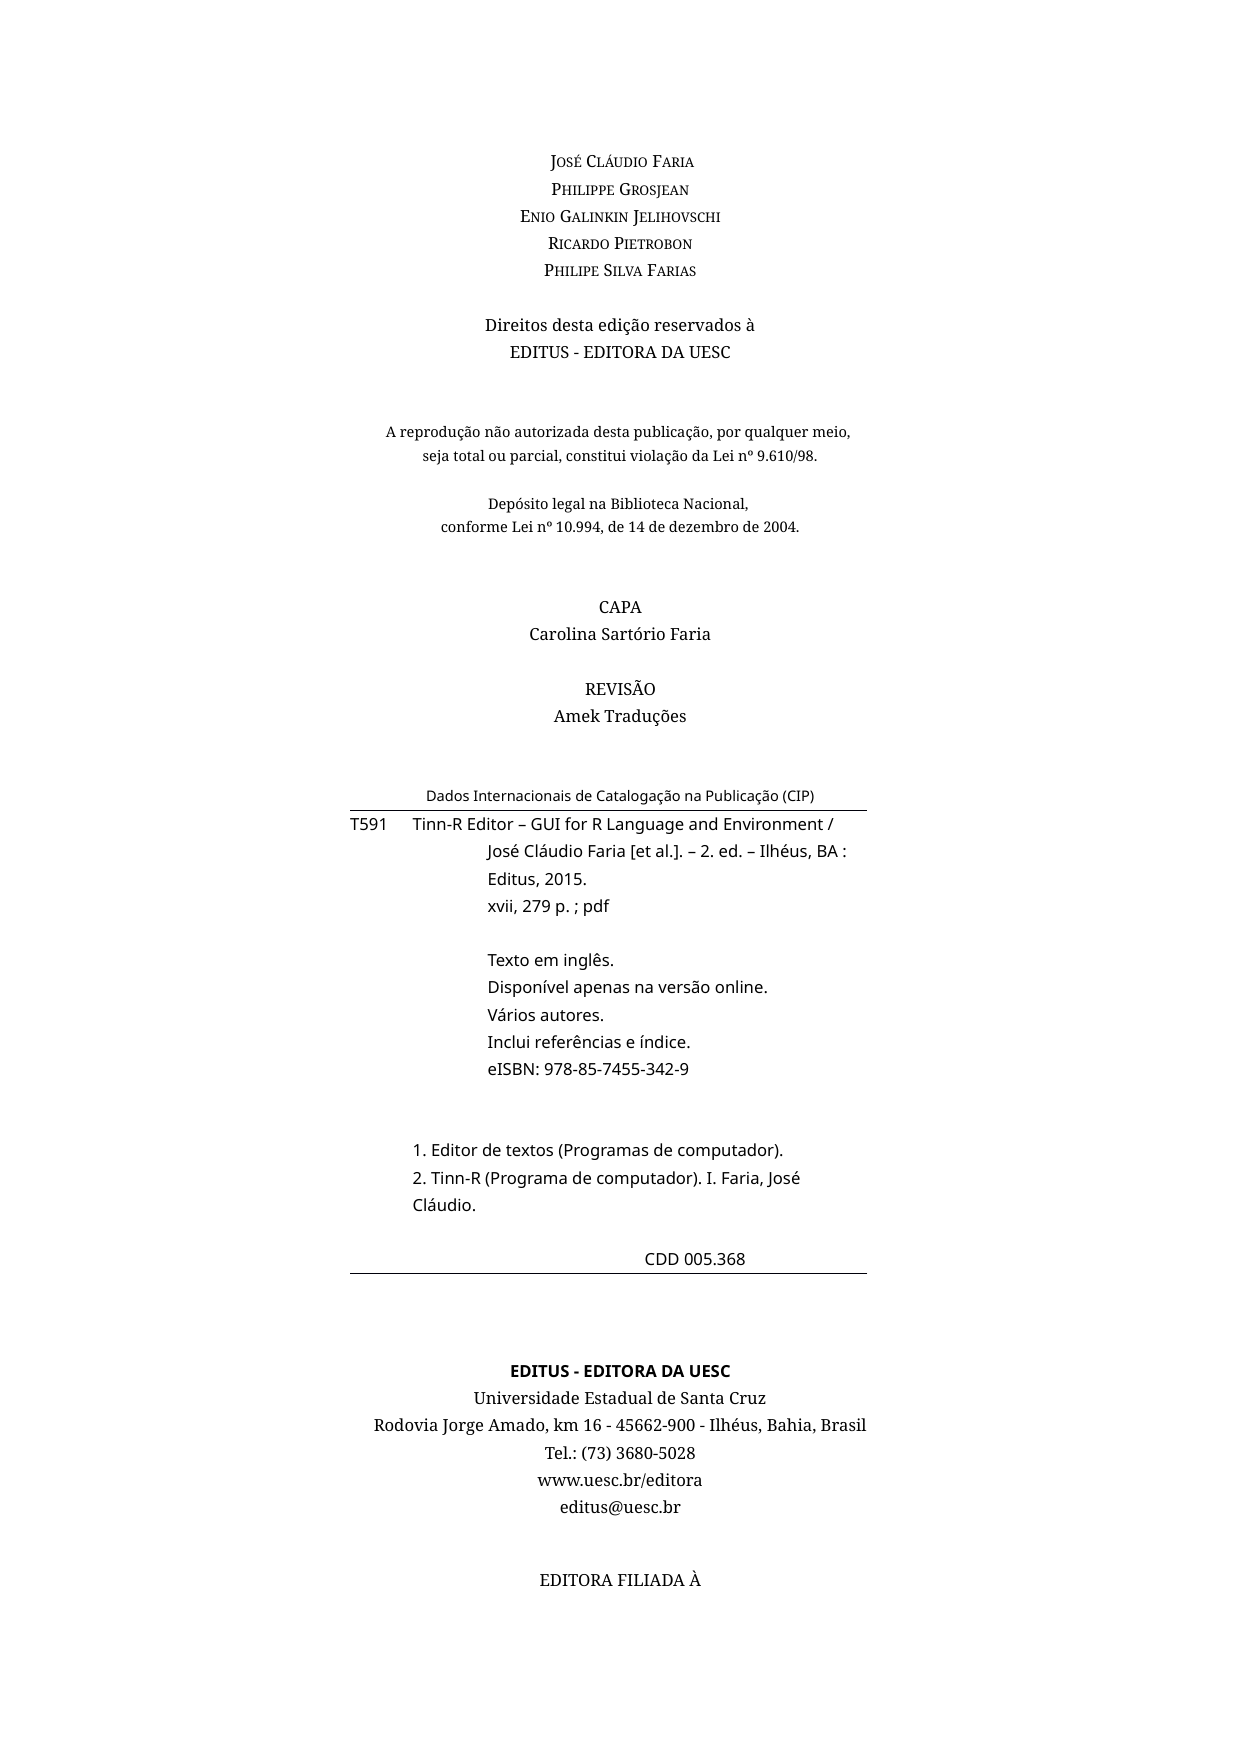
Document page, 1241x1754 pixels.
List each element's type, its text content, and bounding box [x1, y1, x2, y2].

text editus@uesc.br [187, 1496, 1053, 1518]
text www.uesc.br/editora [187, 1468, 1053, 1491]
text Revisão [187, 677, 1053, 700]
text xvii, 279 p. ; pdf [350, 891, 867, 917]
text Direitos desta edição reservados à [187, 313, 1053, 336]
text Inclui referências e índice. [350, 1027, 867, 1053]
text Depósito legal na Biblioteca Nacional, [187, 493, 1053, 513]
text Ricardo Pietrobon [187, 232, 1053, 254]
text Tel.: (73) 3680-5028 [187, 1441, 1053, 1464]
text CAPA [187, 596, 1053, 618]
text Vários autores. [350, 1000, 867, 1026]
text José Cláudio Faria [187, 150, 1053, 173]
text Enio Galinkin Jelihovschi [187, 204, 1053, 227]
text Carolina Sartório Faria [187, 623, 1053, 645]
text Editora filiada à [187, 1568, 1053, 1591]
text eISBN: 978-85-7455-342-9 [350, 1054, 867, 1080]
text T591 Tinn-R Editor – GUI for R Language and Environment / [350, 811, 867, 836]
text Dados Internacionais de Catalogação na Publicação (CIP) [187, 786, 1053, 806]
text 1. Editor de textos (Programas de computador). [350, 1136, 867, 1162]
text Philippe Grosjean [187, 177, 1053, 200]
text Amek Traduções [187, 704, 1053, 727]
text seja total ou parcial, constitui violação da Lei nº 9.610/98. [187, 446, 1053, 466]
text conforme Lei nº 10.994, de 14 de dezembro de 2004. [187, 517, 1053, 537]
text Philipe Silva Farias [187, 259, 1053, 281]
text EDITUS - EDITORA DA UESC [187, 340, 1053, 363]
text EDITUS - EDITORA DA UESC [187, 1360, 1053, 1382]
text Disponível apenas na versão online. [350, 973, 867, 999]
text Editus, 2015. [350, 864, 867, 890]
text A reprodução não autorizada desta publicação, por qualquer meio, [187, 422, 1053, 442]
text Universidade Estadual de Santa Cruz [187, 1387, 1053, 1409]
text CDD 005.368 [350, 1245, 867, 1273]
text Rodovia Jorge Amado, km 16 - 45662-900 - Ilhéus, Bahia, Brasil [187, 1414, 1053, 1437]
text 2. Tinn-R (Programa de computador). I. Faria, José Cláudio. [350, 1163, 867, 1216]
text Texto em inglês. [350, 946, 867, 971]
text José Cláudio Faria [et al.]. – 2. ed. – Ilhéus, BA : [350, 837, 867, 863]
